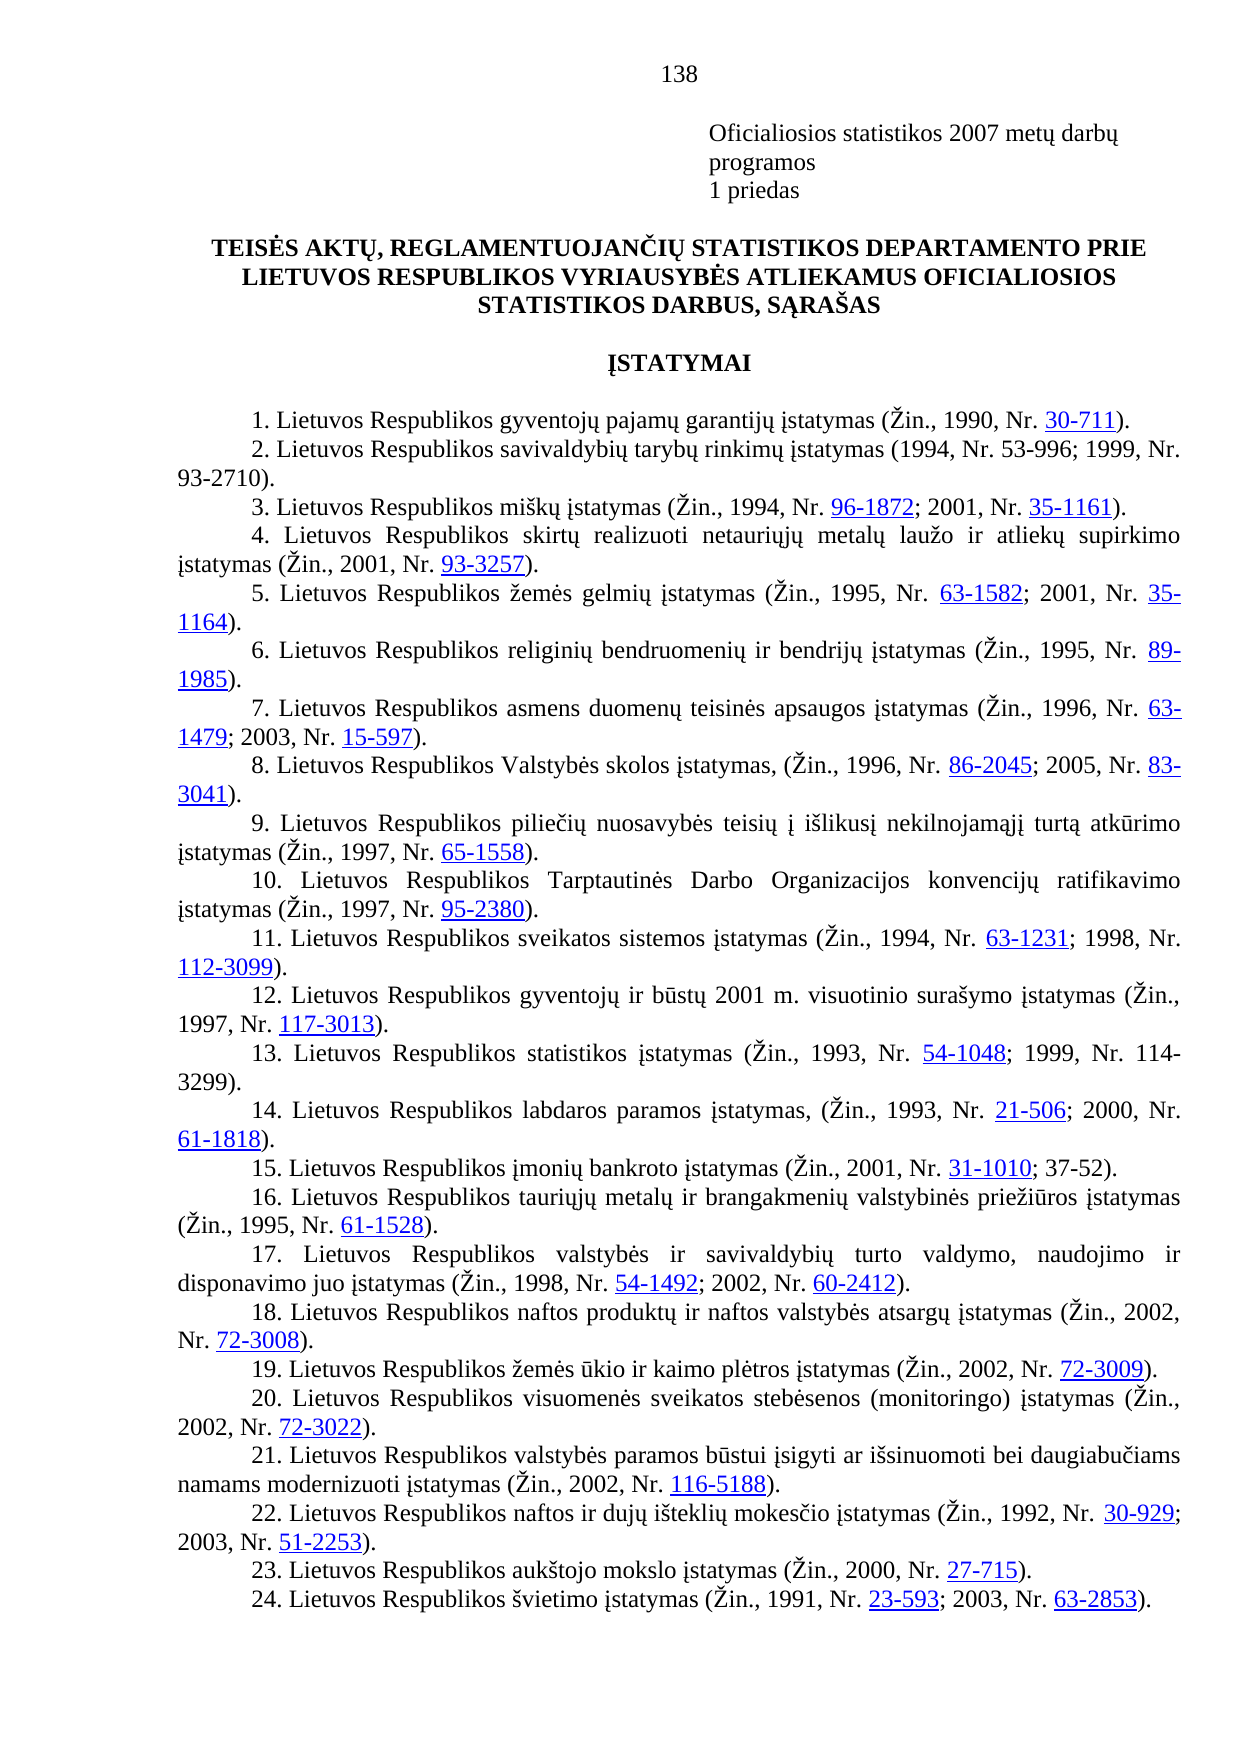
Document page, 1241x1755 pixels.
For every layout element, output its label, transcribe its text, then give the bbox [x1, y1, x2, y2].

text 19. Lietuvos Respublikos žemės ūkio ir kaimo plėtros įstatymas (Žin., 2002, Nr. 72-3009). [177, 1354, 1181, 1383]
text 20. Lietuvos Respublikos visuomenės sveikatos stebėsenos (monitoringo) įstatymas (Žin., 2002, Nr. 72-3022). [177, 1383, 1181, 1441]
text 2. Lietuvos Respublikos savivaldybių tarybų rinkimų įstatymas (1994, Nr. 53-996; 1999, Nr. 93-2710). [177, 434, 1181, 492]
text Oficialiosios statistikos 2007 metų darbų [177, 118, 1181, 147]
text 11. Lietuvos Respublikos sveikatos sistemos įstatymas (Žin., 1994, Nr. 63-1231; 1998, Nr. 112-3099). [177, 923, 1181, 981]
text 14. Lietuvos Respublikos labdaros paramos įstatymas, (Žin., 1993, Nr. 21-506; 2000, Nr. 61-1818). [177, 1096, 1181, 1153]
text programos [177, 147, 1181, 176]
text 24. Lietuvos Respublikos švietimo įstatymas (Žin., 1991, Nr. 23-593; 2003, Nr. 63-2853). [177, 1584, 1181, 1613]
text 22. Lietuvos Respublikos naftos ir dujų išteklių mokesčio įstatymas (Žin., 1992, Nr. 30-929; 2003, Nr. 51-2253). [177, 1498, 1181, 1556]
text 4. Lietuvos Respublikos skirtų realizuoti netauriųjų metalų laužo ir atliekų supirkimo įstatymas (Žin., 2001, Nr. 93-3257). [177, 521, 1181, 578]
text 13. Lietuvos Respublikos statistikos įstatymas (Žin., 1993, Nr. 54-1048; 1999, Nr. 114-3299). [177, 1038, 1181, 1096]
text 17. Lietuvos Respublikos valstybės ir savivaldybių turto valdymo, naudojimo ir disponavimo juo įstatymas (Žin., 1998, Nr. 54-1492; 2002, Nr. 60-2412). [177, 1239, 1181, 1297]
text 15. Lietuvos Respublikos įmonių bankroto įstatymas (Žin., 2001, Nr. 31-1010; 37-52). [177, 1153, 1181, 1182]
text 5. Lietuvos Respublikos žemės gelmių įstatymas (Žin., 1995, Nr. 63-1582; 2001, Nr. 35-1164). [177, 578, 1181, 636]
text 1. Lietuvos Respublikos gyventojų pajamų garantijų įstatymas (Žin., 1990, Nr. 30-711). [177, 406, 1181, 434]
text TEISĖS AKTŲ, REGLAMENTUOJANČIŲ STATISTIKOS DEPARTAMENTO PRIE LIETUVOS RESPUBLIKOS VYRIAUSYBĖS ATLIEKAMUS OFICIALIOSIOS STATISTIKOS DARBUS, SĄRAŠAS [177, 233, 1181, 319]
text 23. Lietuvos Respublikos aukštojo mokslo įstatymas (Žin., 2000, Nr. 27-715). [177, 1556, 1181, 1584]
text 10. Lietuvos Respublikos Tarptautinės Darbo Organizacijos konvencijų ratifikavimo įstatymas (Žin., 1997, Nr. 95-2380). [177, 866, 1181, 923]
text 12. Lietuvos Respublikos gyventojų ir būstų 2001 m. visuotinio surašymo įstatymas (Žin., 1997, Nr. 117-3013). [177, 981, 1181, 1038]
text 3. Lietuvos Respublikos miškų įstatymas (Žin., 1994, Nr. 96-1872; 2001, Nr. 35-1161). [177, 492, 1181, 521]
text 9. Lietuvos Respublikos piliečių nuosavybės teisių į išlikusį nekilnojamąjį turtą atkūrimo įstatymas (Žin., 1997, Nr. 65-1558). [177, 808, 1181, 866]
text 1 priedas [177, 176, 1181, 204]
text 7. Lietuvos Respublikos asmens duomenų teisinės apsaugos įstatymas (Žin., 1996, Nr. 63-1479; 2003, Nr. 15-597). [177, 693, 1181, 751]
text 21. Lietuvos Respublikos valstybės paramos būstui įsigyti ar išsinuomoti bei daugiabučiams namams modernizuoti įstatymas (Žin., 2002, Nr. 116-5188). [177, 1441, 1181, 1498]
text 6. Lietuvos Respublikos religinių bendruomenių ir bendrijų įstatymas (Žin., 1995, Nr. 89-1985). [177, 636, 1181, 693]
text ĮSTATYMAI [177, 348, 1181, 377]
text 18. Lietuvos Respublikos naftos produktų ir naftos valstybės atsargų įstatymas (Žin., 2002, Nr. 72-3008). [177, 1297, 1181, 1354]
text 16. Lietuvos Respublikos tauriųjų metalų ir brangakmenių valstybinės priežiūros įstatymas (Žin., 1995, Nr. 61-1528). [177, 1182, 1181, 1239]
text 8. Lietuvos Respublikos Valstybės skolos įstatymas, (Žin., 1996, Nr. 86-2045; 2005, Nr. 83-3041). [177, 751, 1181, 808]
